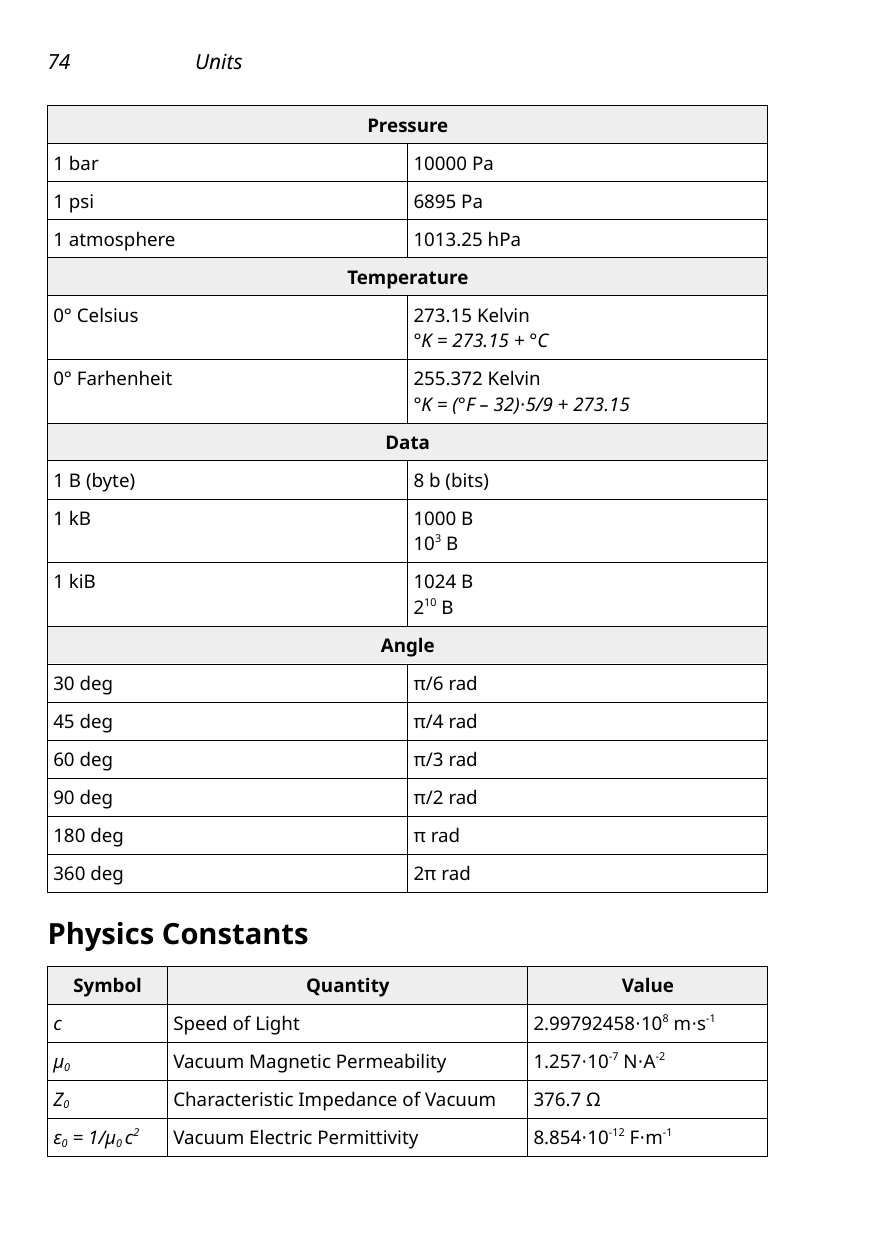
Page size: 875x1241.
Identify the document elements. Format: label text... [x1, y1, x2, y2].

table_cell Vacuum Magnetic Permeability [168, 1043, 527, 1080]
table_cell 376.7 Ω [528, 1081, 767, 1118]
table_cell 1 atmosphere [48, 220, 407, 257]
table_cell π/4 rad [408, 703, 767, 739]
table_cell 1013.25 hPa [408, 220, 767, 257]
table_cell µ0 [48, 1043, 167, 1080]
table_cell 6895 Pa [408, 182, 767, 219]
table_cell 2.99792458⋅108 m⋅s-1 [528, 1005, 767, 1042]
table_header Symbol [48, 967, 167, 1004]
table_cell 1 bar [48, 144, 407, 181]
table_cell 0° Celsius [48, 296, 407, 359]
table_cell 1 kB [48, 500, 407, 562]
table_cell π rad [408, 817, 767, 854]
table_cell 273.15 Kelvin °K = 273.15 + °C [408, 296, 767, 359]
table_cell Speed of Light [168, 1005, 527, 1042]
table_cell 1.257⋅10-7 N⋅A-2 [528, 1043, 767, 1080]
table_cell π/2 rad [408, 779, 767, 816]
table_cell 1000 B 103 B [408, 500, 767, 562]
subtitle Physics Constants [47, 913, 768, 953]
table_cell 1 kiB [48, 563, 407, 626]
table_cell π/6 rad [408, 665, 767, 702]
table_cell c [48, 1005, 167, 1042]
table_cell 60 deg [48, 741, 407, 778]
table_cell 0° Farhenheit [48, 360, 407, 422]
table_cell Vacuum Electric Permittivity [168, 1119, 527, 1156]
table_cell Data [48, 424, 767, 460]
table_header Value [528, 967, 767, 1004]
table_cell 360 deg [48, 855, 407, 892]
table_cell 8.854⋅10-12 F⋅m-1 [528, 1119, 767, 1156]
table_header Pressure [48, 106, 767, 143]
table_cell Z0 [48, 1081, 167, 1118]
table_cell 8 b (bits) [408, 461, 767, 498]
table_cell 10000 Pa [408, 144, 767, 181]
table_cell 180 deg [48, 817, 407, 854]
table_cell 45 deg [48, 703, 407, 739]
table_cell 2π rad [408, 855, 767, 892]
table_cell Temperature [48, 258, 767, 295]
table_cell 1024 B 210 B [408, 563, 767, 626]
table_cell π/3 rad [408, 741, 767, 778]
table_cell Characteristic Impedance of Vacuum [168, 1081, 527, 1118]
table_cell 90 deg [48, 779, 407, 816]
table_cell 255.372 Kelvin °K = (°F – 32)⋅5/9 + 273.15 [408, 360, 767, 422]
table_cell 30 deg [48, 665, 407, 702]
table_cell Angle [48, 627, 767, 663]
table_cell 1 B (byte) [48, 461, 407, 498]
table_header Quantity [168, 967, 527, 1004]
table_cell 1 psi [48, 182, 407, 219]
table_cell ε0 = 1/µ0 c2 [48, 1119, 167, 1156]
